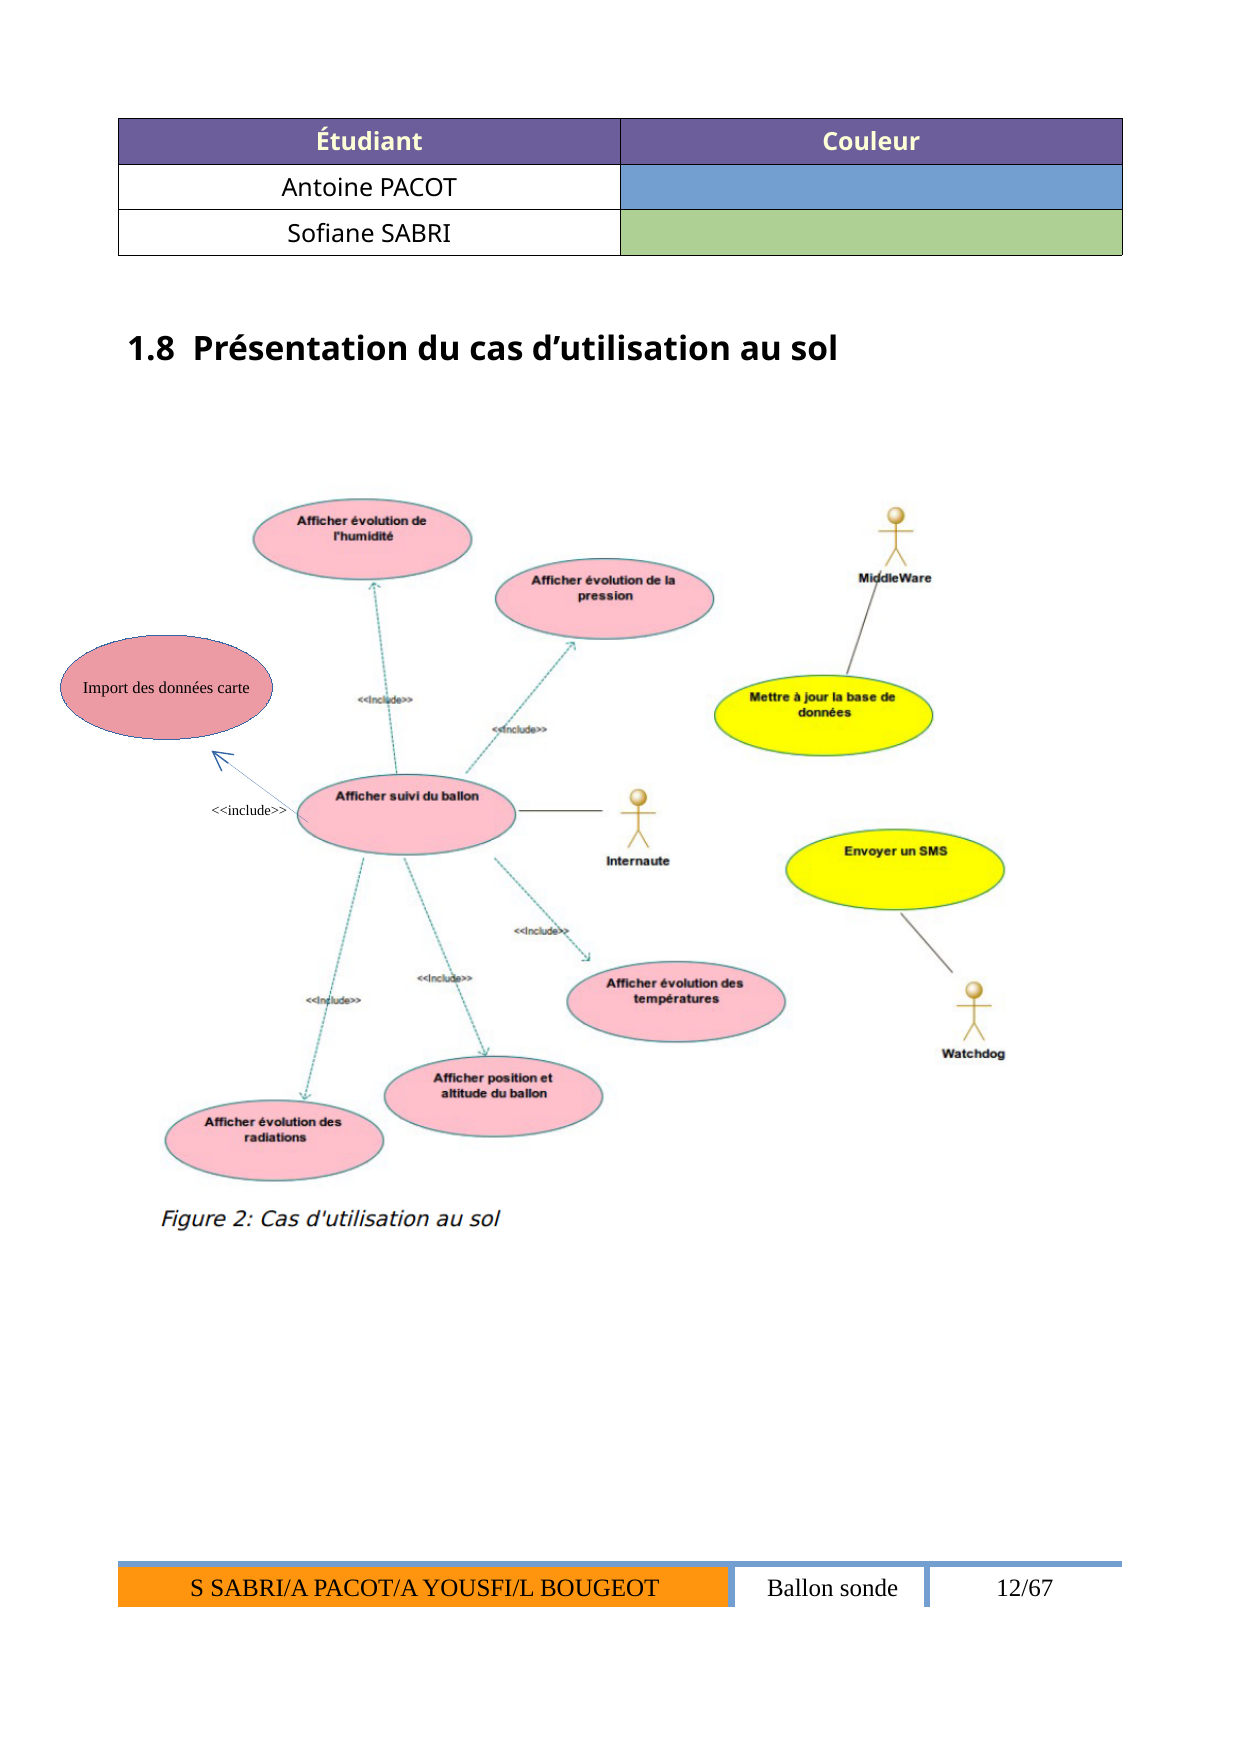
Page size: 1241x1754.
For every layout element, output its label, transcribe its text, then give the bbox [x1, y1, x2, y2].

table_cell Antoine PACOT [119, 165, 620, 209]
subtitle Présentation du cas d’utilisation au sol [118, 324, 1122, 370]
table_cell Sofiane SABRI [119, 210, 620, 255]
table_cell [621, 210, 1122, 255]
table_header Couleur [621, 119, 1122, 164]
table_header Étudiant [119, 119, 620, 164]
picture [60, 441, 1065, 1240]
table_cell [621, 165, 1122, 209]
